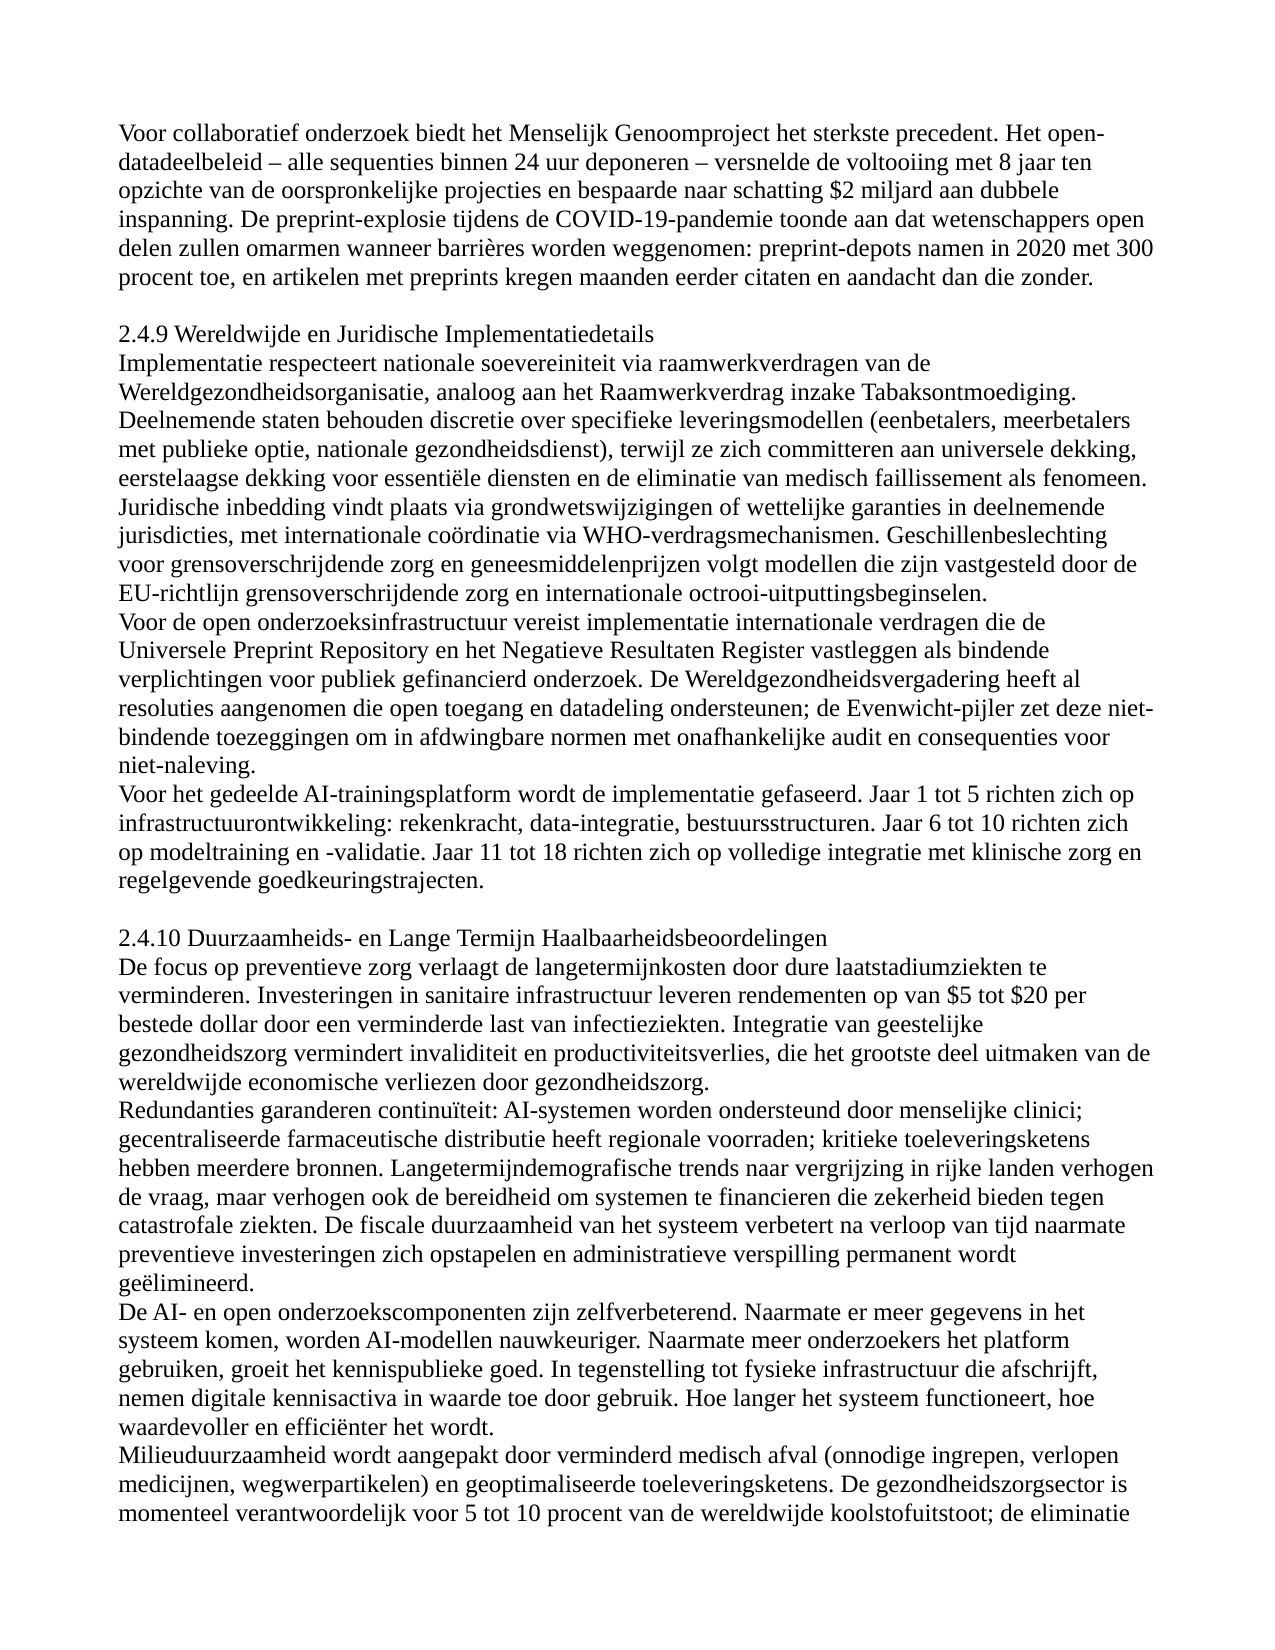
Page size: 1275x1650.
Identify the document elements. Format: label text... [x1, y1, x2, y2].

text De AI- en open onderzoekscomponenten zijn zelfverbeterend. Naarmate er meer gegevens in het systeem komen, worden AI-modellen nauwkeuriger. Naarmate meer onderzoekers het platform gebruiken, groeit het kennispublieke goed. In tegenstelling tot fysieke infrastructuur die afschrijft, nemen digitale kennisactiva in waarde toe door gebruik. Hoe langer het systeem functioneert, hoe waardevoller en efficiënter het wordt. [118, 1297, 1157, 1441]
text 2.4.10 Duurzaamheids- en Lange Termijn Haalbaarheidsbeoordelingen [118, 923, 1157, 952]
text Milieuduurzaamheid wordt aangepakt door verminderd medisch afval (onnodige ingrepen, verlopen medicijnen, wegwerpartikelen) en geoptimaliseerde toeleveringsketens. De gezondheidszorgsector is momenteel verantwoordelijk voor 5 tot 10 procent van de wereldwijde koolstofuitstoot; de eliminatie [118, 1441, 1157, 1527]
text Voor het gedeelde AI-trainingsplatform wordt de implementatie gefaseerd. Jaar 1 tot 5 richten zich op infrastructuurontwikkeling: rekenkracht, data-integratie, bestuursstructuren. Jaar 6 tot 10 richten zich op modeltraining en -validatie. Jaar 11 tot 18 richten zich op volledige integratie met klinische zorg en regelgevende goedkeuringstrajecten. [118, 779, 1157, 894]
text Redundanties garanderen continuïteit: AI-systemen worden ondersteund door menselijke clinici; gecentraliseerde farmaceutische distributie heeft regionale voorraden; kritieke toeleveringsketens hebben meerdere bronnen. Langetermijndemografische trends naar vergrijzing in rijke landen verhogen de vraag, maar verhogen ook de bereidheid om systemen te financieren die zekerheid bieden tegen catastrofale ziekten. De fiscale duurzaamheid van het systeem verbetert na verloop van tijd naarmate preventieve investeringen zich opstapelen en administratieve verspilling permanent wordt geëlimineerd. [118, 1096, 1157, 1297]
text De focus op preventieve zorg verlaagt de langetermijnkosten door dure laatstadiumziekten te verminderen. Investeringen in sanitaire infrastructuur leveren rendementen op van $5 tot $20 per bestede dollar door een verminderde last van infectieziekten. Integratie van geestelijke gezondheidszorg vermindert invaliditeit en productiviteitsverlies, die het grootste deel uitmaken van de wereldwijde economische verliezen door gezondheidszorg. [118, 952, 1157, 1096]
text Juridische inbedding vindt plaats via grondwetswijzigingen of wettelijke garanties in deelnemende jurisdicties, met internationale coördinatie via WHO-verdragsmechanismen. Geschillenbeslechting voor grensoverschrijdende zorg en geneesmiddelenprijzen volgt modellen die zijn vastgesteld door de EU-richtlijn grensoverschrijdende zorg en internationale octrooi-uitputtingsbeginselen. [118, 492, 1157, 607]
text Implementatie respecteert nationale soevereiniteit via raamwerkverdragen van de Wereldgezondheidsorganisatie, analoog aan het Raamwerkverdrag inzake Tabaksontmoediging. Deelnemende staten behouden discretie over specifieke leveringsmodellen (eenbetalers, meerbetalers met publieke optie, nationale gezondheidsdienst), terwijl ze zich committeren aan universele dekking, eerstelaagse dekking voor essentiële diensten en de eliminatie van medisch faillissement als fenomeen. [118, 348, 1157, 492]
text Voor collaboratief onderzoek biedt het Menselijk Genoomproject het sterkste precedent. Het open-datadeelbeleid – alle sequenties binnen 24 uur deponeren – versnelde de voltooiing met 8 jaar ten opzichte van de oorspronkelijke projecties en bespaarde naar schatting $2 miljard aan dubbele inspanning. De preprint-explosie tijdens de COVID-19-pandemie toonde aan dat wetenschappers open delen zullen omarmen wanneer barrières worden weggenomen: preprint-depots namen in 2020 met 300 procent toe, en artikelen met preprints kregen maanden eerder citaten en aandacht dan die zonder. [118, 118, 1157, 291]
text 2.4.9 Wereldwijde en Juridische Implementatiedetails [118, 319, 1157, 348]
text Voor de open onderzoeksinfrastructuur vereist implementatie internationale verdragen die de Universele Preprint Repository en het Negatieve Resultaten Register vastleggen als bindende verplichtingen voor publiek gefinancierd onderzoek. De Wereldgezondheidsvergadering heeft al resoluties aangenomen die open toegang en datadeling ondersteunen; de Evenwicht-pijler zet deze niet-bindende toezeggingen om in afdwingbare normen met onafhankelijke audit en consequenties voor niet-naleving. [118, 607, 1157, 779]
